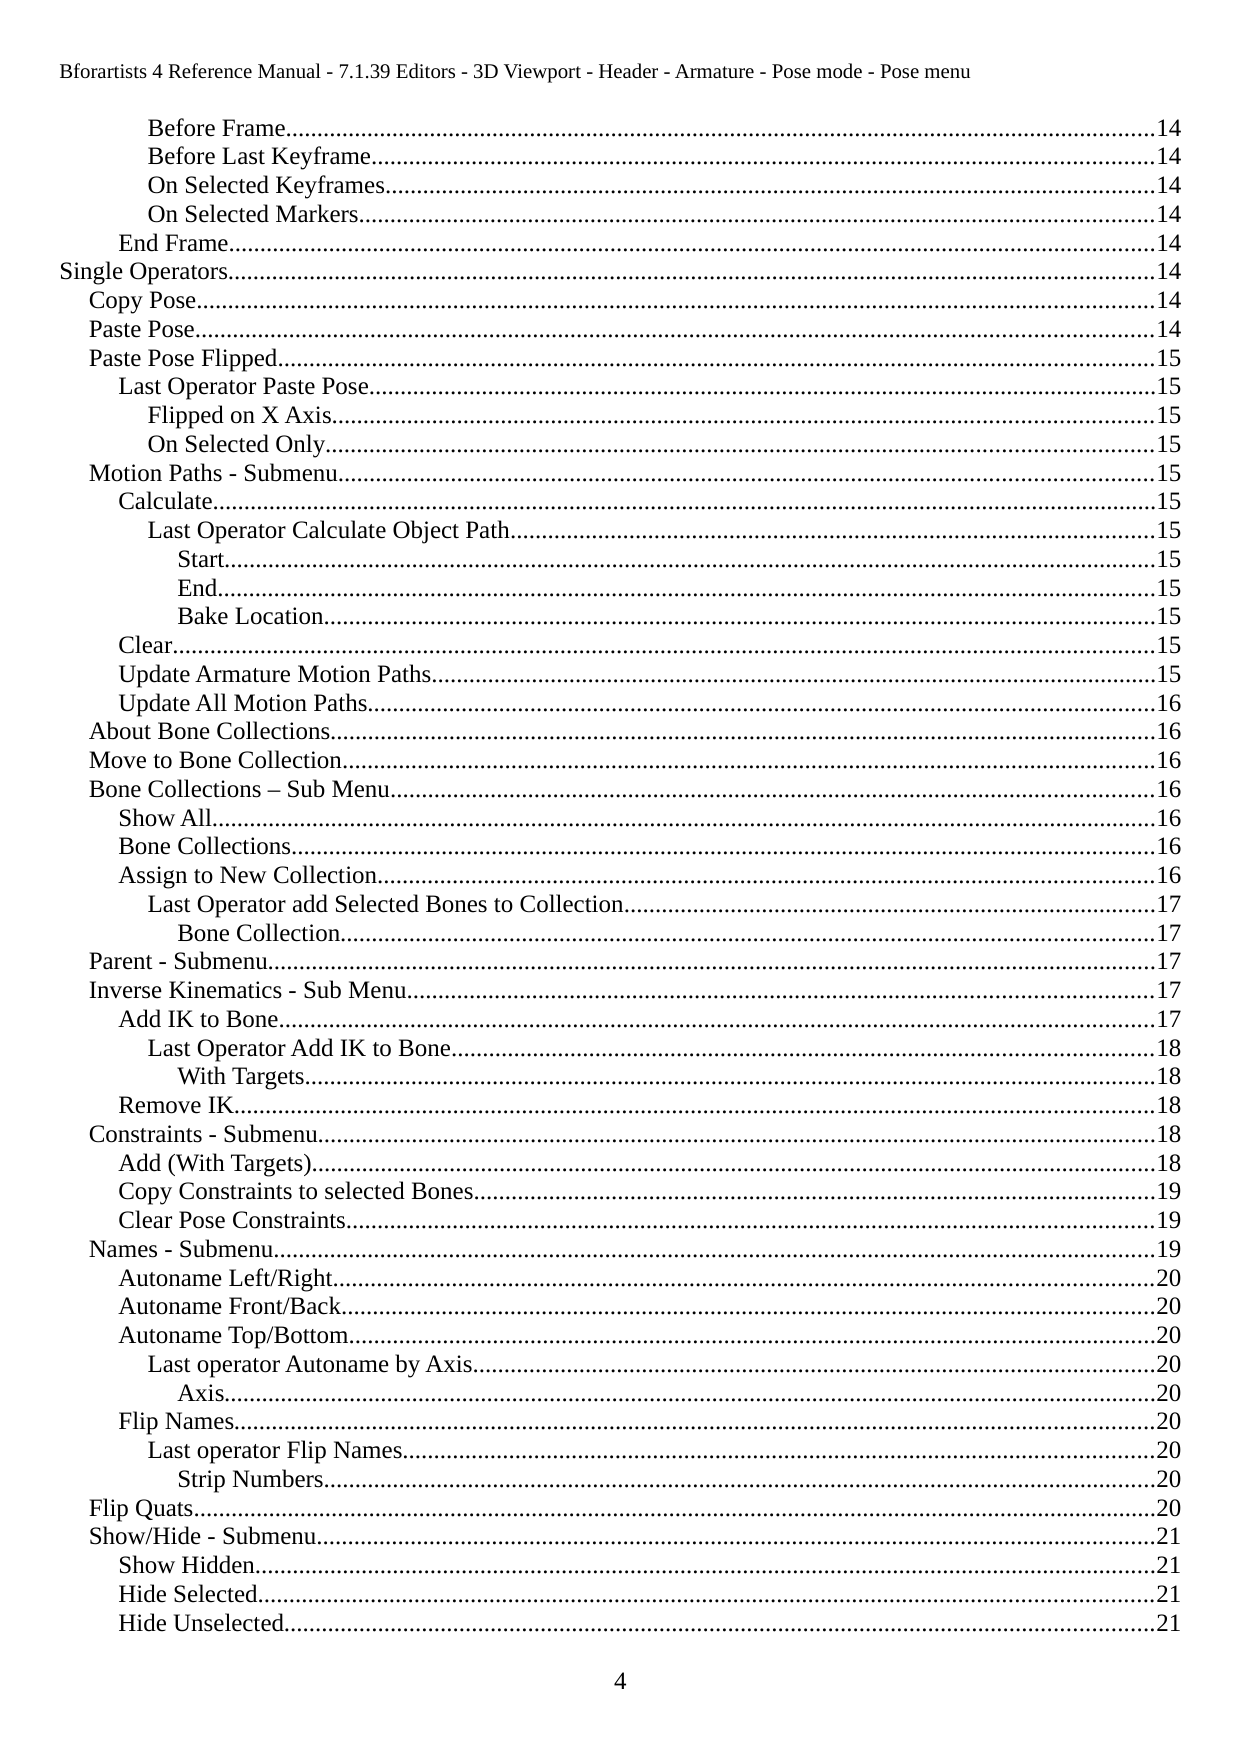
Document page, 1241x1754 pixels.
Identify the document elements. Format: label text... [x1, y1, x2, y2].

text Before Frame 14 [147, 113, 1181, 141]
text End 15 [177, 573, 1181, 601]
text Before Last Keyframe 14 [147, 141, 1181, 170]
text Autoname Top/Bottom 20 [118, 1320, 1181, 1349]
text Last operator Flip Names 20 [147, 1435, 1181, 1464]
text Last Operator Add IK to Bone 18 [147, 1033, 1181, 1061]
text Last Operator Paste Pose 15 [118, 371, 1181, 400]
text Paste Pose Flipped 15 [88, 343, 1181, 371]
text Motion Paths - Submenu 15 [88, 458, 1181, 486]
text On Selected Keyframes 14 [147, 170, 1181, 199]
text Add (With Targets) 18 [118, 1148, 1181, 1176]
text Copy Pose 14 [88, 285, 1181, 314]
text Autoname Front/Back 20 [118, 1291, 1181, 1320]
text Flipped on X Axis 15 [147, 400, 1181, 429]
text Show All 16 [118, 803, 1181, 831]
text On Selected Markers 14 [147, 199, 1181, 228]
text Bake Location 15 [177, 601, 1181, 630]
text Paste Pose 14 [88, 314, 1181, 343]
text Clear Pose Constraints 19 [118, 1205, 1181, 1234]
text Bone Collection 17 [177, 918, 1181, 946]
text Axis 20 [177, 1378, 1181, 1406]
text End Frame 14 [118, 228, 1181, 256]
text Show/Hide - Submenu 21 [88, 1521, 1181, 1550]
text Move to Bone Collection 16 [88, 745, 1181, 774]
text Show Hidden 21 [118, 1550, 1181, 1579]
text Remove IK 18 [118, 1090, 1181, 1119]
text Last operator Autoname by Axis 20 [147, 1349, 1181, 1378]
text Hide Unselected 21 [118, 1608, 1181, 1636]
text Add IK to Bone 17 [118, 1004, 1181, 1033]
text Last Operator add Selected Bones to Collection 17 [147, 889, 1181, 918]
text Parent - Submenu 17 [88, 946, 1181, 975]
text Autoname Left/Right 20 [118, 1263, 1181, 1291]
text With Targets 18 [177, 1061, 1181, 1090]
text Calculate 15 [118, 486, 1181, 515]
text On Selected Only 15 [147, 429, 1181, 458]
text Flip Quats 20 [88, 1493, 1181, 1521]
text Update Armature Motion Paths 15 [118, 659, 1181, 688]
text Flip Names 20 [118, 1406, 1181, 1435]
text Strip Numbers 20 [177, 1464, 1181, 1493]
text Assign to New Collection 16 [118, 860, 1181, 889]
text Clear 15 [118, 630, 1181, 659]
text Start 15 [177, 544, 1181, 573]
text Copy Constraints to selected Bones 19 [118, 1176, 1181, 1205]
text Bone Collections – Sub Menu 16 [88, 774, 1181, 803]
text Single Operators 14 [59, 256, 1181, 285]
text Names - Submenu 19 [88, 1234, 1181, 1263]
text Hide Selected 21 [118, 1579, 1181, 1608]
text Bone Collections 16 [118, 831, 1181, 860]
text Constraints - Submenu 18 [88, 1119, 1181, 1148]
text Last Operator Calculate Object Path 15 [147, 515, 1181, 544]
text Update All Motion Paths 16 [118, 688, 1181, 716]
text Inverse Kinematics - Sub Menu 17 [88, 975, 1181, 1004]
text About Bone Collections 16 [88, 716, 1181, 745]
